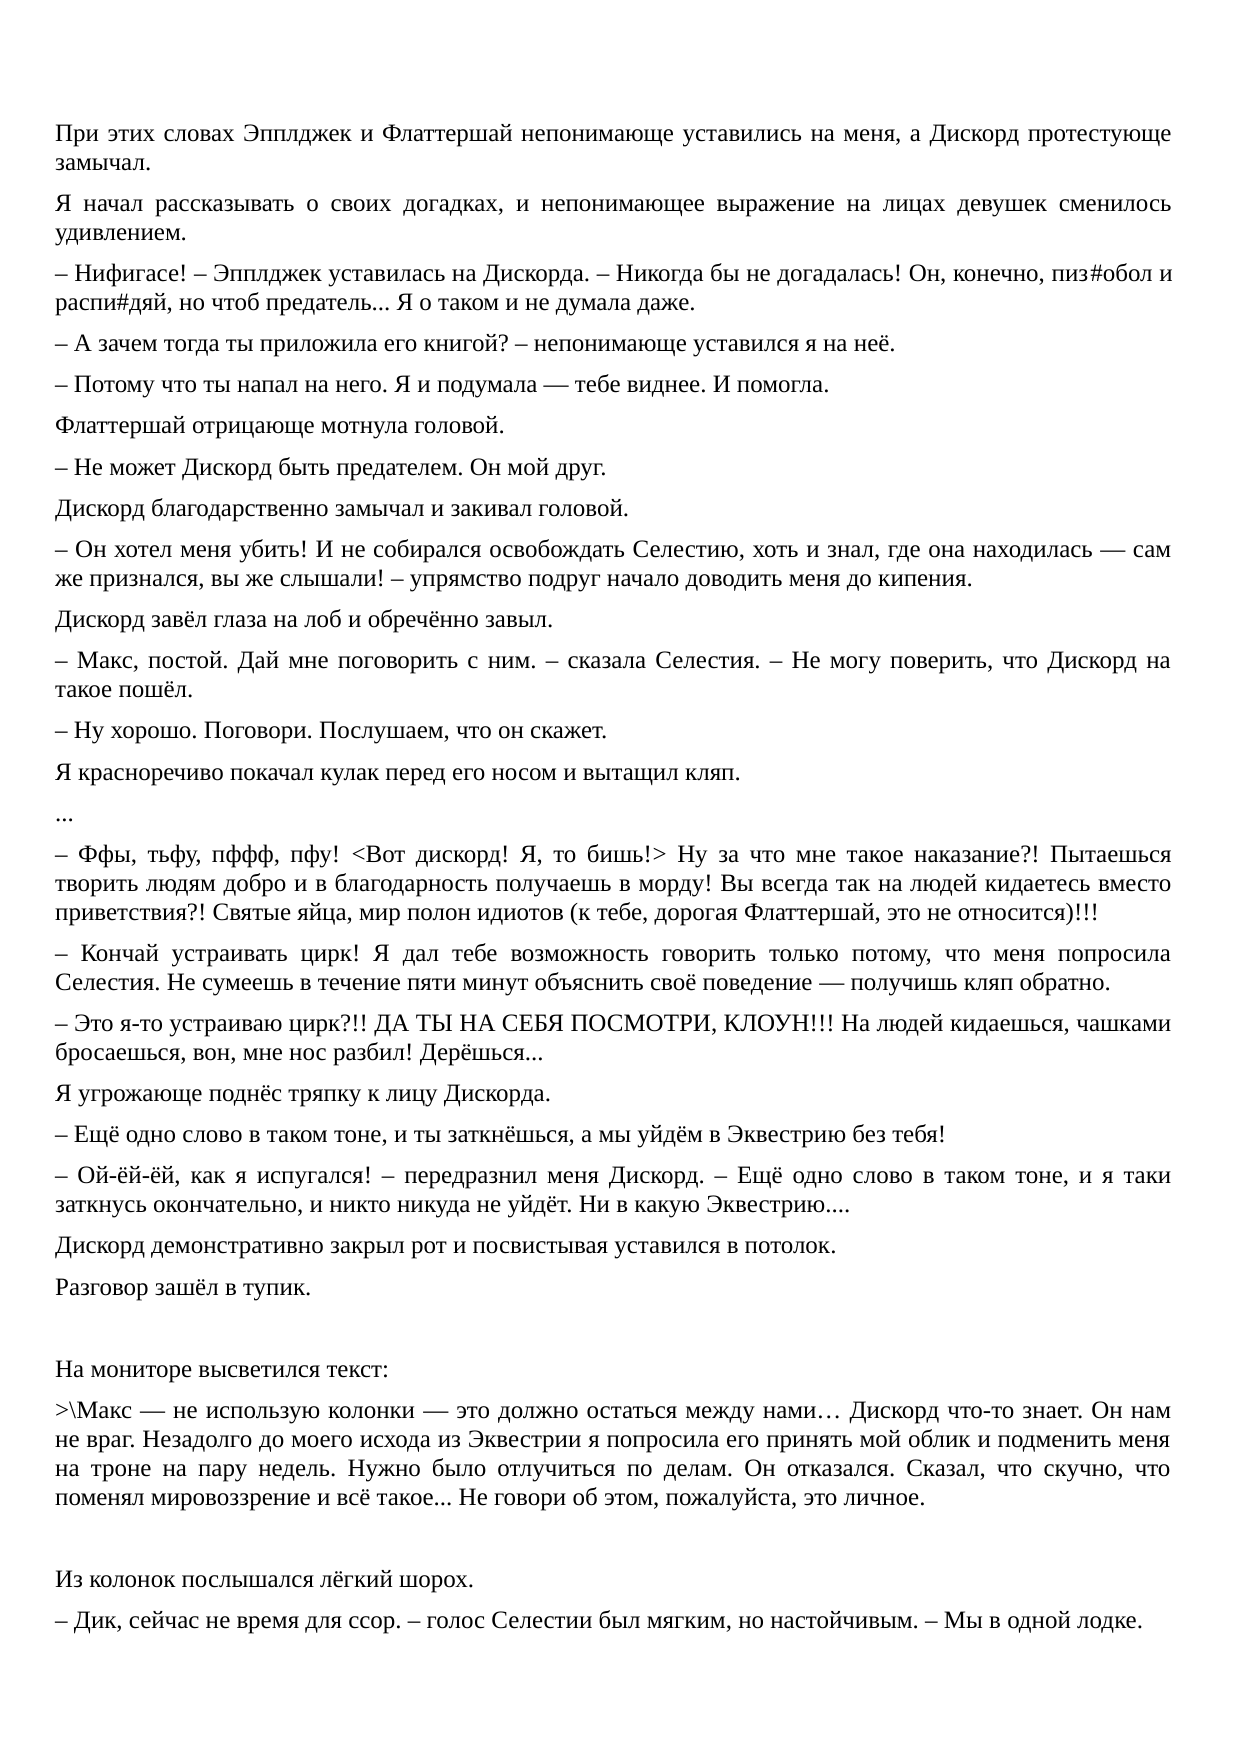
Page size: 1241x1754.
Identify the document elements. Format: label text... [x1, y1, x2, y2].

text При этих словах Эпплджек и Флаттершай непонимающе уставились на меня, а Дискорд протестующе замычал. [55, 118, 1172, 176]
text – Не может Дискорд быть предателем. Он мой друг. [55, 452, 1172, 481]
text – Дик, сейчас не время для ссор. – голос Селестии был мягким, но настойчивым. – Мы в одной лодке. [55, 1606, 1172, 1634]
text – Ой-ёй-ёй, как я испугался! – передразнил меня Дискорд. – Ещё одно слово в таком тоне, и я таки заткнусь окончательно, и никто никуда не уйдёт. Ни в какую Эквестрию.... [55, 1161, 1172, 1218]
text Разговор зашёл в тупик. [55, 1272, 1172, 1301]
text – Ффы, тьфу, пффф, пфу! <Вот дискорд! Я, то бишь!> Ну за что мне такое наказание?! Пытаешься творить людям добро и в благодарность получаешь в морду! Вы всегда так на людей кидаетесь вместо приветствия?! Святые яйца, мир полон идиотов (к тебе, дорогая Флаттершай, это не относится)!!! [55, 839, 1172, 926]
text Флаттершай отрицающе мотнула головой. [55, 411, 1172, 439]
text – Нифигасе! – Эпплджек уставилась на Дискорда. – Никогда бы не догадалась! Он, конечно, пиз#обол и распи#дяй, но чтоб предатель... Я о таком и не думала даже. [55, 258, 1172, 316]
text >\Макс — не использую колонки — это должно остаться между нами… Дискорд что-то знает. Он нам не враг. Незадолго до моего исхода из Эквестрии я попросила его принять мой облик и подменить меня на троне на пару недель. Нужно было отлучиться по делам. Он отказался. Сказал, что скучно, что поменял мировоззрение и всё такое... Не говори об этом, пожалуйста, это личное. [55, 1396, 1172, 1511]
text – Макс, постой. Дай мне поговорить с ним. – сказала Селестия. – Не могу поверить, что Дискорд на такое пошёл. [55, 646, 1172, 703]
text – Он хотел меня убить! И не собирался освобождать Селестию, хоть и знал, где она находилась — сам же признался, вы же слышали! – упрямство подруг начало доводить меня до кипения. [55, 534, 1172, 592]
text Я начал рассказывать о своих догадках, и непонимающее выражение на лицах девушек сменилось удивлением. [55, 188, 1172, 246]
text Из колонок послышался лёгкий шорох. [55, 1564, 1172, 1593]
text – Кончай устраивать цирк! Я дал тебе возможность говорить только потому, что меня попросила Селестия. Не сумеешь в течение пяти минут объяснить своё поведение — получишь кляп обратно. [55, 938, 1172, 996]
text – Ну хорошо. Поговори. Послушаем, что он скажет. [55, 716, 1172, 744]
text – Потому что ты напал на него. Я и подумала — тебе виднее. И помогла. [55, 369, 1172, 398]
text На мониторе высветился текст: [55, 1354, 1172, 1383]
text – Ещё одно слово в таком тоне, и ты заткнёшься, а мы уйдём в Эквестрию без тебя! [55, 1119, 1172, 1148]
text Я угрожающе поднёс тряпку к лицу Дискорда. [55, 1078, 1172, 1107]
text – А зачем тогда ты приложила его книгой? – непонимающе уставился я на неё. [55, 328, 1172, 357]
text Я красноречиво покачал кулак перед его носом и вытащил кляп. [55, 757, 1172, 786]
text Дискорд демонстративно закрыл рот и посвистывая уставился в потолок. [55, 1231, 1172, 1259]
text – Это я-то устраиваю цирк?!! ДА ТЫ НА СЕБЯ ПОСМОТРИ, КЛОУН!!! На людей кидаешься, чашками бросаешься, вон, мне нос разбил! Дерёшься... [55, 1008, 1172, 1066]
text Дискорд благодарственно замычал и закивал головой. [55, 493, 1172, 522]
text Дискорд завёл глаза на лоб и обречённо завыл. [55, 604, 1172, 633]
text ... [55, 798, 1172, 827]
